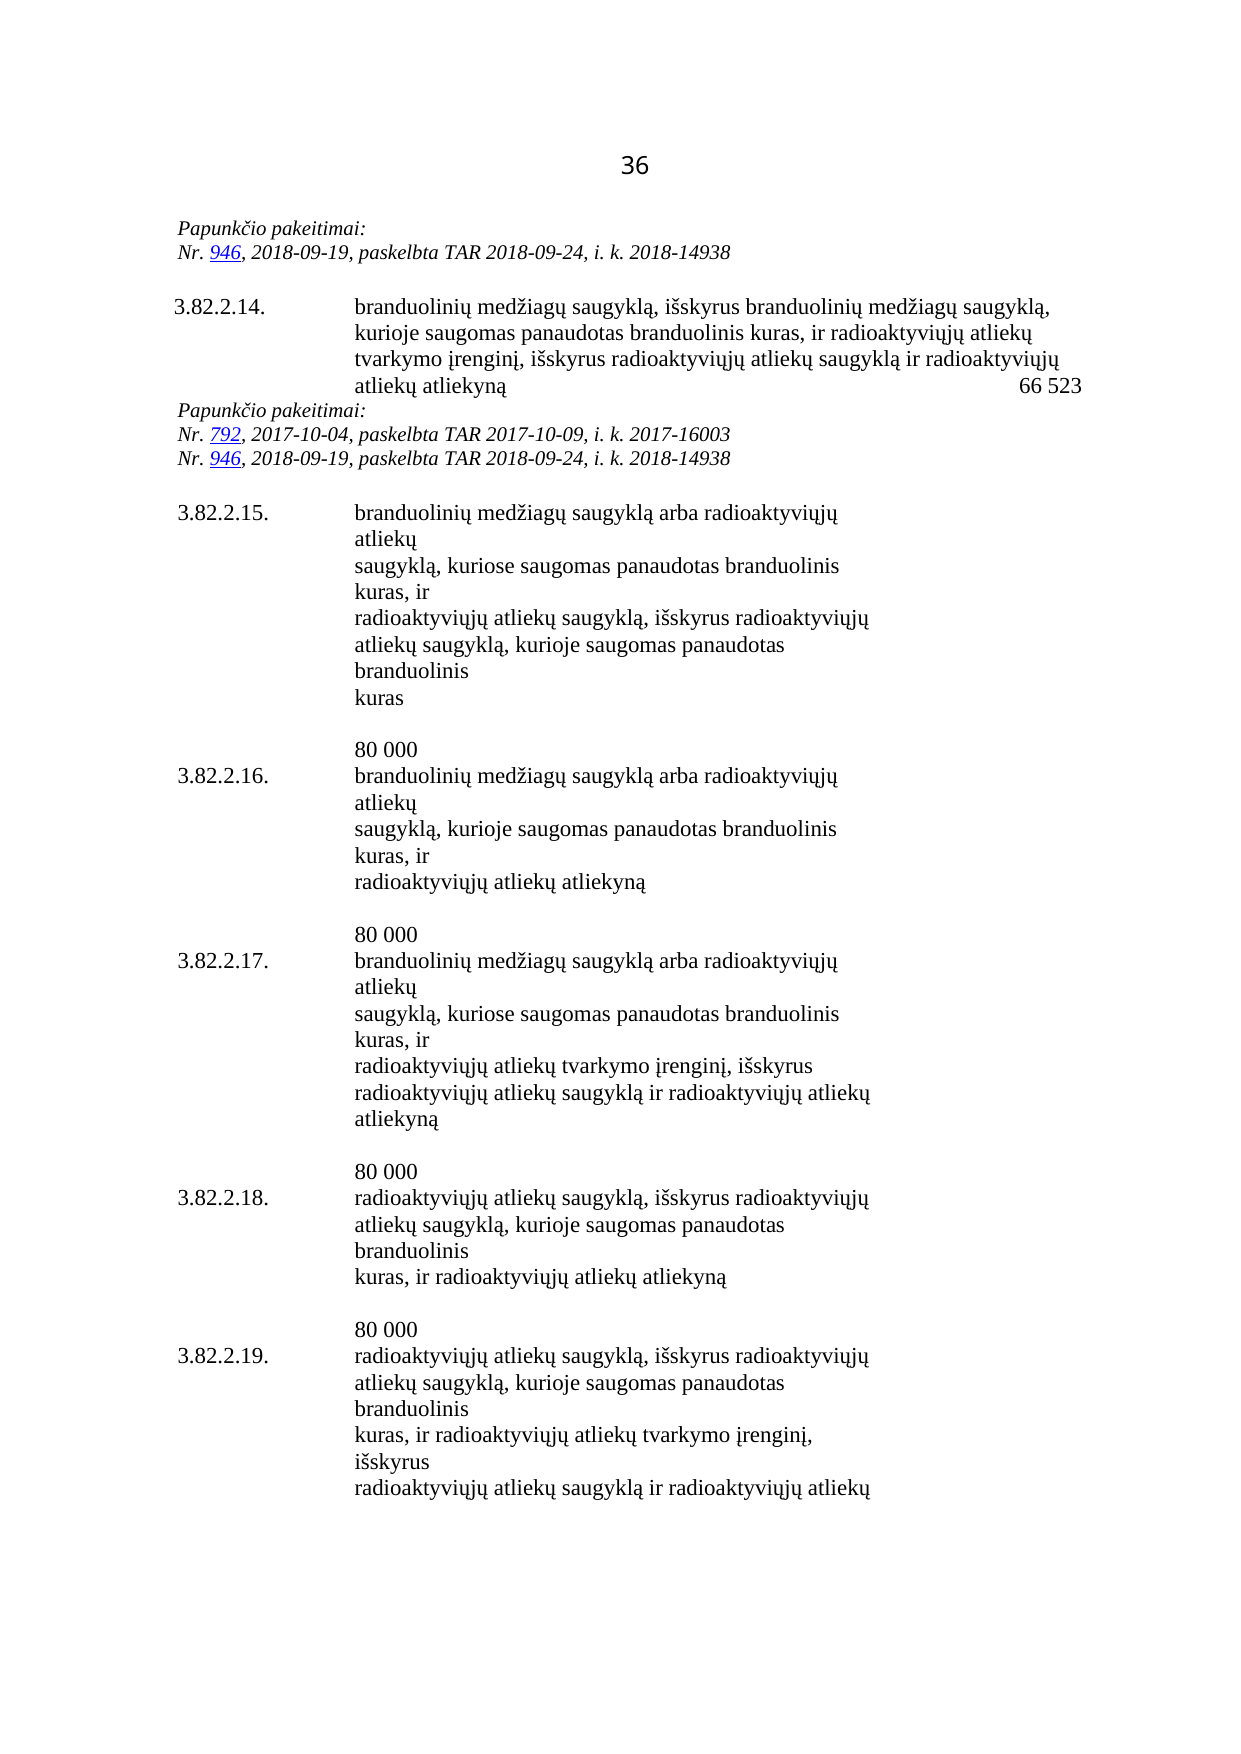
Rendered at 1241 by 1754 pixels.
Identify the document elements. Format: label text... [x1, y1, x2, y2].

text kuras 80 000 [354, 683, 892, 763]
text 3.82.2.14. branduolinių medžiagų saugyklą, išskyrus branduolinių medžiagų saugyklą, kurioje saugomas panaudotas branduolinis kuras, ir radioaktyviųjų atliekų tvarkymo įrenginį, išskyrus radioaktyviųjų atliekų saugyklą ir radioaktyviųjų atliekų atliekyną 66 523 [174, 293, 1093, 398]
text 3.82.2.17. branduolinių medžiagų saugyklą arba radioaktyviųjų atliekų [177, 947, 892, 1000]
text saugyklą, kuriose saugomas panaudotas branduolinis kuras, ir [354, 1000, 892, 1052]
text saugyklą, kuriose saugomas panaudotas branduolinis kuras, ir [354, 552, 892, 604]
text Papunkčio pakeitimai: [177, 216, 1093, 240]
text radioaktyviųjų atliekų saugyklą ir radioaktyviųjų atliekų [354, 1079, 892, 1105]
text 3.82.2.16. branduolinių medžiagų saugyklą arba radioaktyviųjų atliekų [177, 763, 892, 815]
text saugyklą, kurioje saugomas panaudotas branduolinis kuras, ir [354, 815, 892, 868]
text Papunkčio pakeitimai: [177, 398, 1093, 422]
text 3.82.2.18. radioaktyviųjų atliekų saugyklą, išskyrus radioaktyviųjų [177, 1184, 892, 1211]
text radioaktyviųjų atliekų saugyklą ir radioaktyviųjų atliekų [354, 1474, 892, 1501]
text radioaktyviųjų atliekų saugyklą, išskyrus radioaktyviųjų [354, 604, 892, 631]
text kuras, ir radioaktyviųjų atliekų tvarkymo įrenginį, išskyrus [354, 1421, 892, 1474]
text Nr. 946, 2018-09-19, paskelbta TAR 2018-09-24, i. k. 2018-14938 [177, 240, 1093, 264]
text atliekų saugyklą, kurioje saugomas panaudotas branduolinis [354, 1211, 892, 1263]
text radioaktyviųjų atliekų atliekyną 80 000 [354, 868, 892, 947]
text atliekyną 80 000 [354, 1105, 892, 1184]
text Nr. 792, 2017-10-04, paskelbta TAR 2017-10-09, i. k. 2017-16003 [177, 422, 1093, 446]
text 3.82.2.15. branduolinių medžiagų saugyklą arba radioaktyviųjų atliekų [177, 499, 892, 552]
text 3.82.2.19. radioaktyviųjų atliekų saugyklą, išskyrus radioaktyviųjų [177, 1342, 892, 1369]
text atliekų saugyklą, kurioje saugomas panaudotas branduolinis [354, 1369, 892, 1421]
text radioaktyviųjų atliekų tvarkymo įrenginį, išskyrus [354, 1052, 892, 1079]
text Nr. 946, 2018-09-19, paskelbta TAR 2018-09-24, i. k. 2018-14938 [177, 446, 1093, 470]
text kuras, ir radioaktyviųjų atliekų atliekyną 80 000 [354, 1263, 892, 1342]
text atliekų saugyklą, kurioje saugomas panaudotas branduolinis [354, 631, 892, 683]
